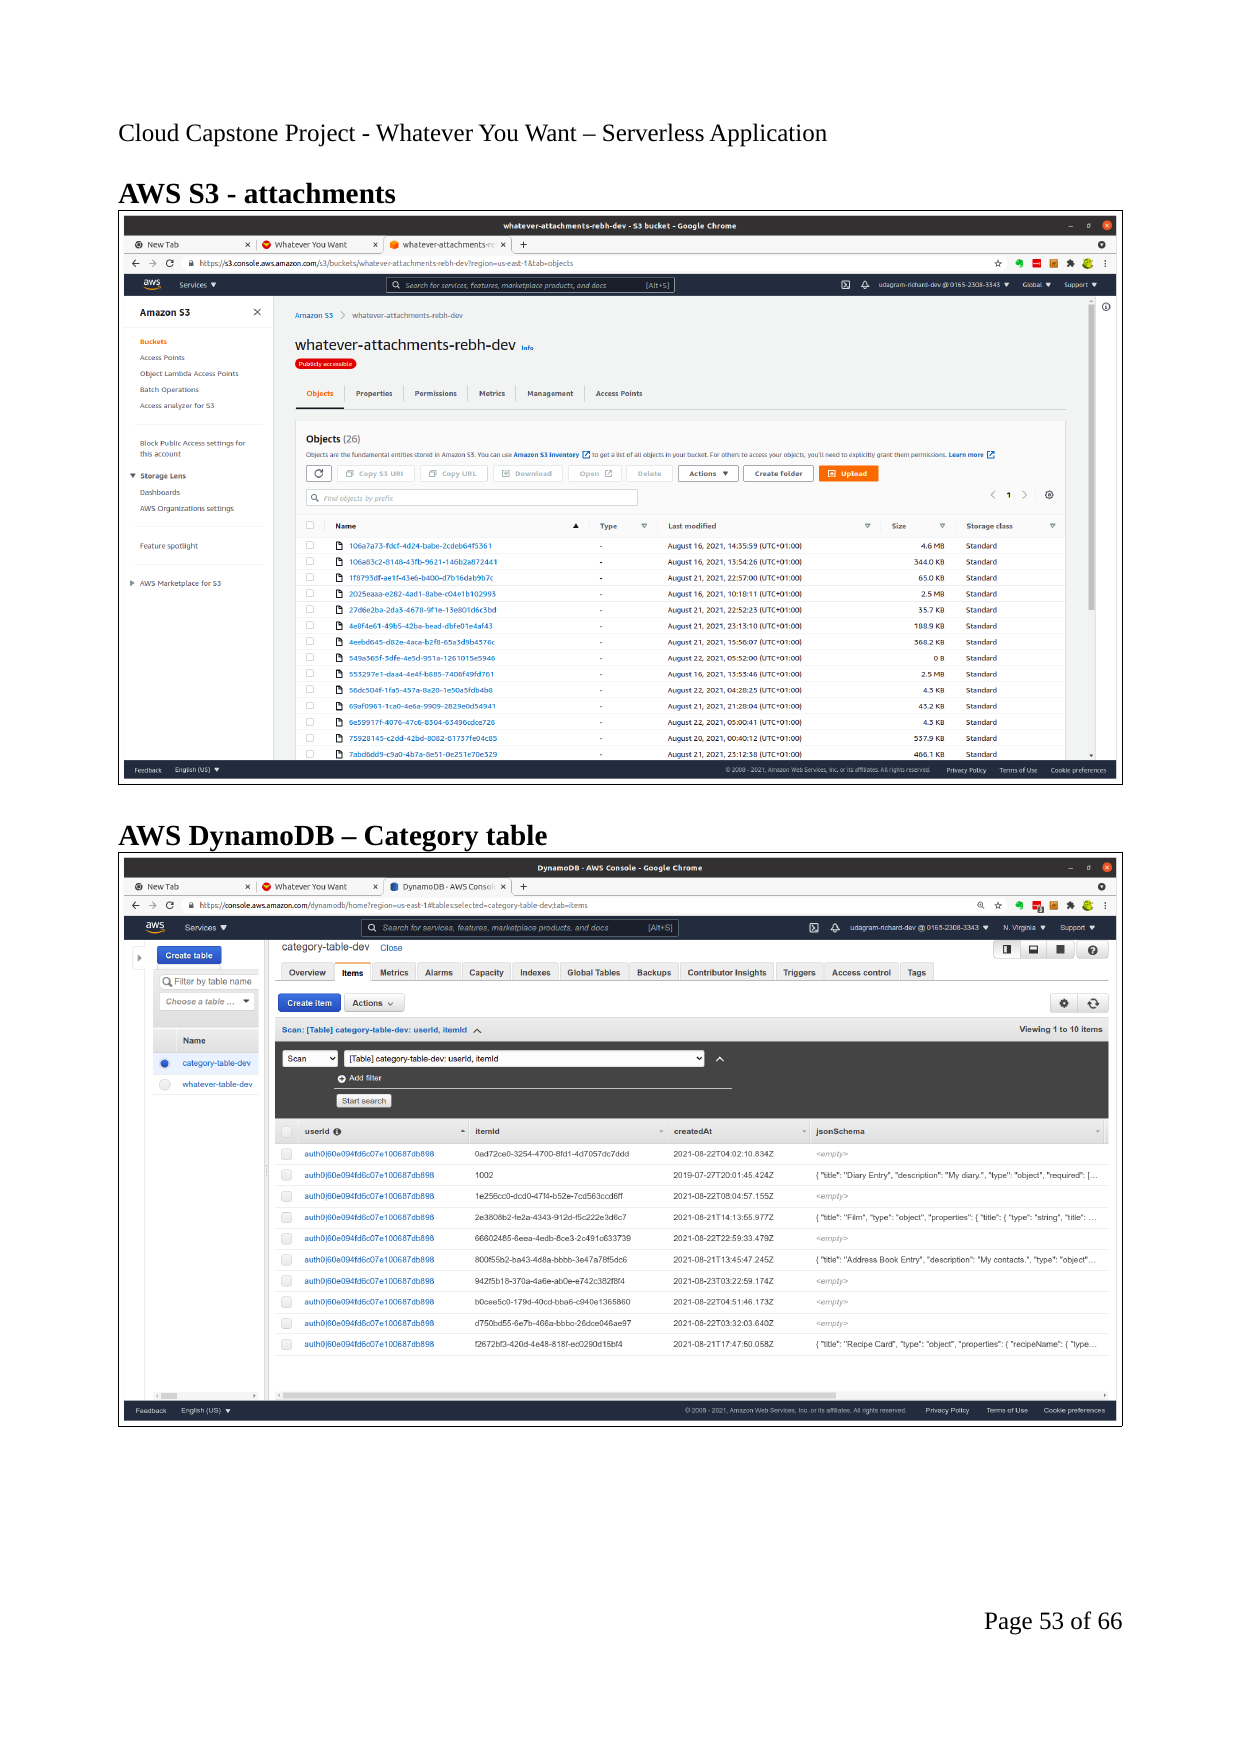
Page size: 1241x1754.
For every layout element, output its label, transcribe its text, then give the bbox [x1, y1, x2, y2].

picture [123, 857, 1117, 1421]
subtitle AWS S3 - attachments [118, 176, 1122, 210]
picture [123, 215, 1117, 779]
table_header [119, 853, 1122, 1426]
table_header [119, 211, 1122, 784]
subtitle AWS DynamoDB – Category table [118, 818, 1122, 852]
